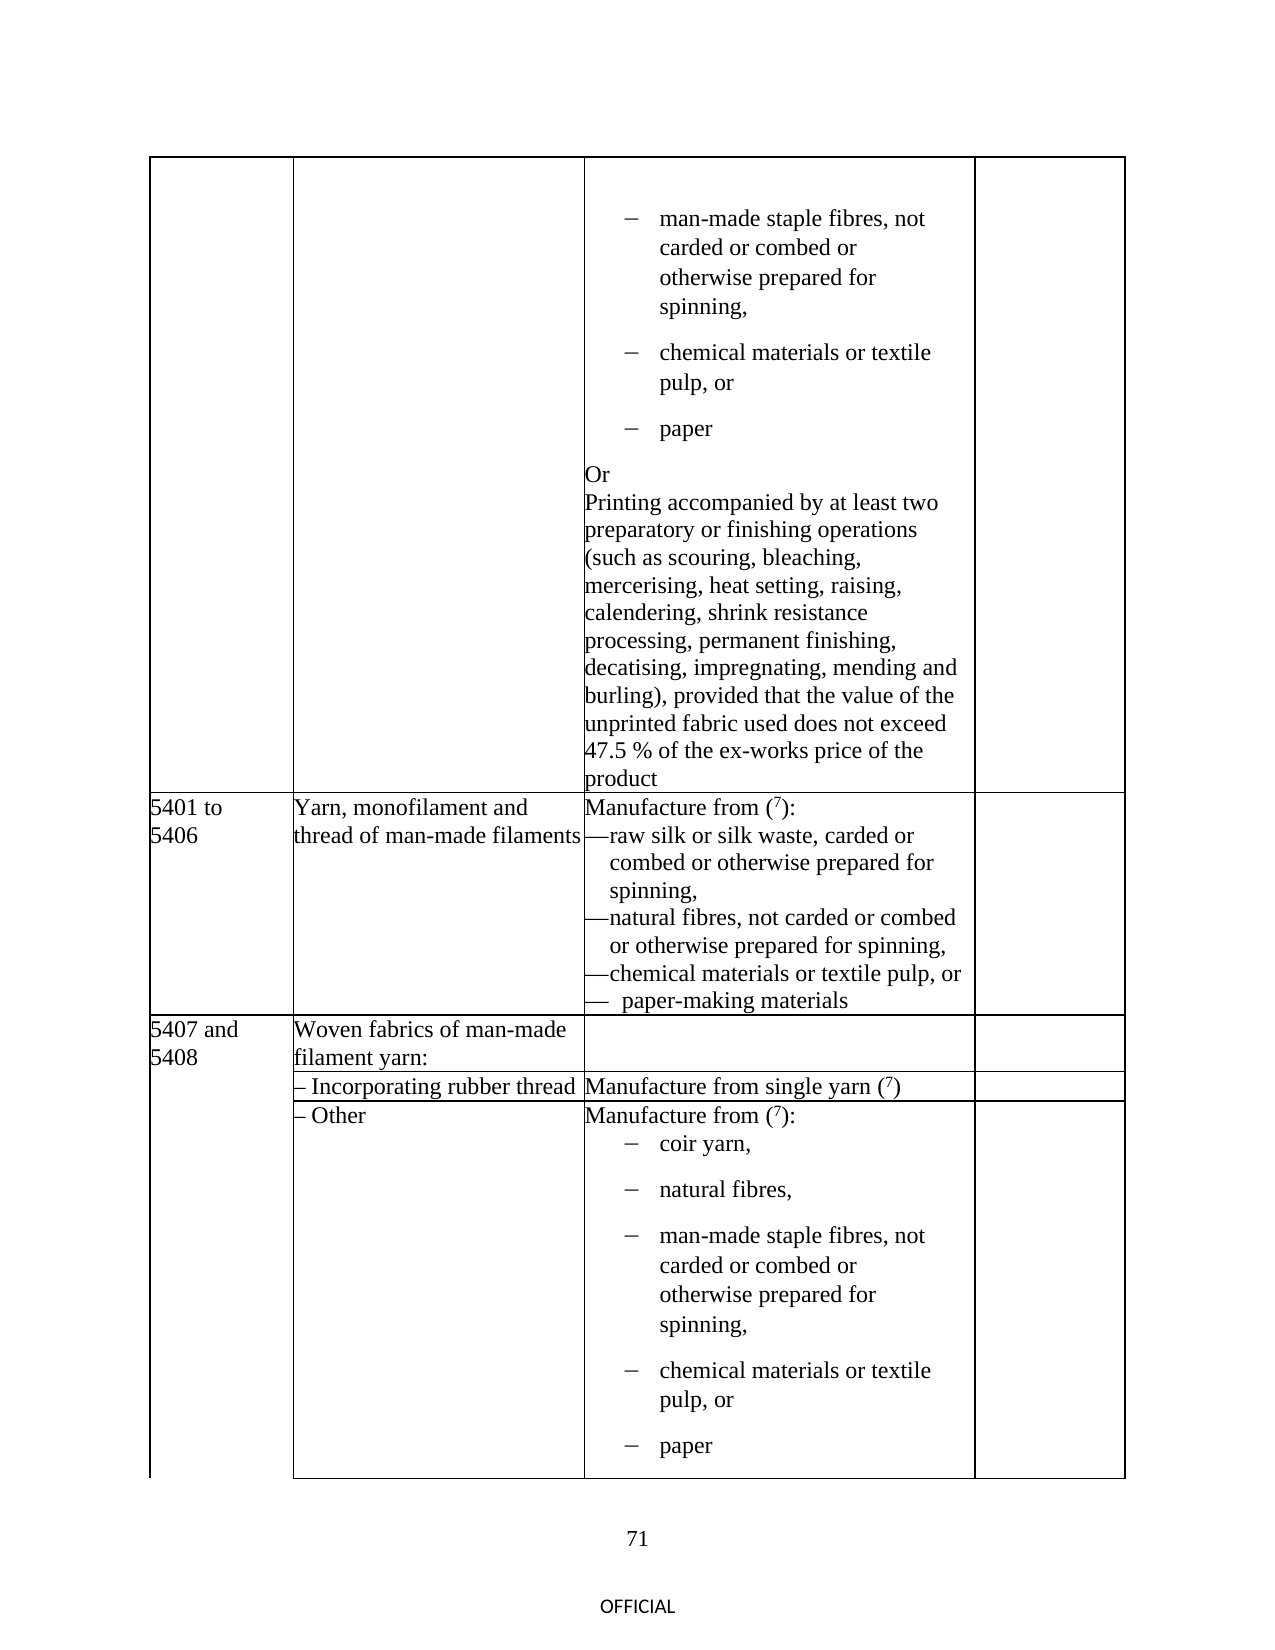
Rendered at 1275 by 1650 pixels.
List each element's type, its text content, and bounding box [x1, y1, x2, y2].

table_cell – Incorporating rubber thread [294, 1072, 584, 1100]
table_cell Or Printing accompanied by at least two preparatory or finishing operations (such as scouring, bleaching, mercerising, heat setting, raising, calendering, shrink resistance processing, permanent finishing, decatising, impregnating, mending and burling), provided that the value of the unprinted fabric used does not exceed 47.5 % of the ex-works price of the product [585, 158, 974, 791]
table_cell – Other [294, 1102, 584, 1478]
table_header chemical materials or textile pulp, or [609, 959, 974, 986]
table_cell 5401 to 5406 [151, 793, 293, 1014]
table_header raw silk or silk waste, carded or combed or otherwise prepared for spinning, [609, 821, 974, 903]
table_cell Manufacture from (7): [585, 793, 974, 1014]
table_cell [976, 793, 1124, 1014]
table_header natural fibres, [585, 1175, 916, 1221]
table_cell Woven fabrics of man-made filament yarn: [294, 1016, 584, 1071]
table_header paper-making materials [622, 986, 974, 1014]
table_header [585, 158, 916, 204]
table_header — [585, 821, 609, 903]
table_cell [585, 1016, 974, 1071]
table_cell [976, 1102, 1124, 1478]
table_cell [151, 158, 293, 791]
table_cell Manufacture from single yarn (7) [585, 1072, 974, 1100]
table_header paper [585, 1432, 854, 1478]
table_header paper [585, 414, 854, 460]
table_cell [976, 1072, 1124, 1100]
table_cell 5407 and 5408 [151, 1016, 293, 1478]
table_header man-made staple fibres, not carded or combed or otherwise prepared for spinning, [585, 204, 951, 338]
table_header coir yarn, [585, 1129, 893, 1175]
table_cell [294, 158, 584, 791]
table_header natural fibres, not carded or combed or otherwise prepared for spinning, [609, 904, 974, 959]
table_header — [585, 959, 609, 986]
table_header — [585, 904, 609, 959]
table_header — [585, 986, 622, 1014]
table_cell [976, 158, 1124, 791]
table_cell Manufacture from (7): [585, 1102, 974, 1478]
table_header man-made staple fibres, not carded or combed or otherwise prepared for spinning, [585, 1221, 951, 1356]
table_cell [976, 1016, 1124, 1071]
table_header chemical materials or textile pulp, or [585, 1356, 951, 1432]
table_cell Yarn, monofilament and thread of man-made filaments [294, 793, 584, 1014]
table_header chemical materials or textile pulp, or [585, 339, 951, 414]
